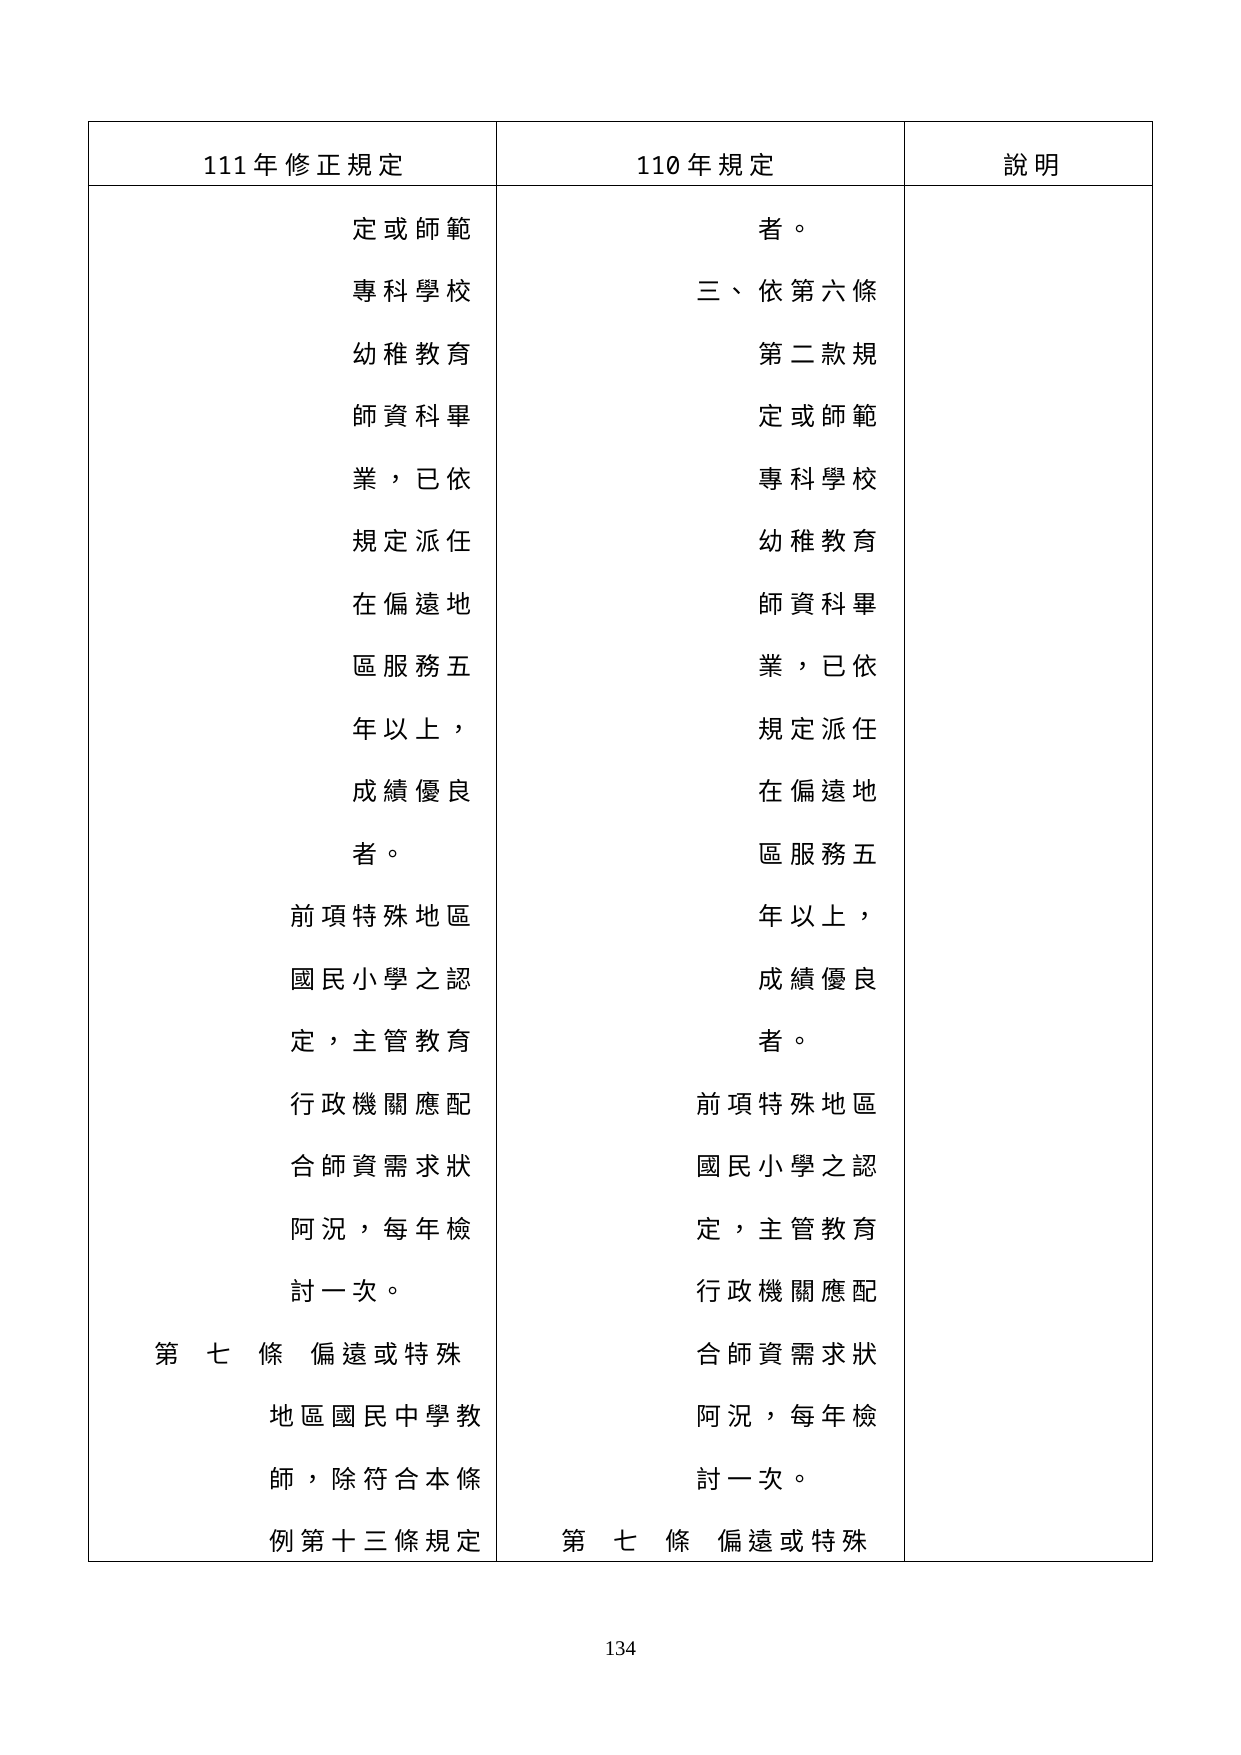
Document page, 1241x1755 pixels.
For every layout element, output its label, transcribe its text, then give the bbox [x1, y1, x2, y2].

table_header 110年規定 [497, 122, 904, 185]
table_cell [905, 186, 1152, 1561]
table_cell 者。 三、依第六條第二款規定或師範專科學校幼稚教育師資科畢業，已依規定派任在偏遠地區服務五年以上，成績優良者。 前項特殊地區國民小學之認定，主管教育行政機關應配合師資需求狀阿況，每年檢討一次。 第 七 條 偏遠或特殊 [497, 186, 904, 1561]
table_header 111年修正規定 [89, 122, 496, 185]
table_header 說明 [905, 122, 1152, 185]
table_cell 定或師範專科學校幼稚教育師資科畢業，已依規定派任在偏遠地區服務五年以上，成績優良者。 前項特殊地區國民小學之認定，主管教育行政機關應配合師資需求狀阿況，每年檢討一次。 第 七 條 偏遠或特殊地區國民中學教師，除符合本條例第十三條規定 [89, 186, 496, 1561]
